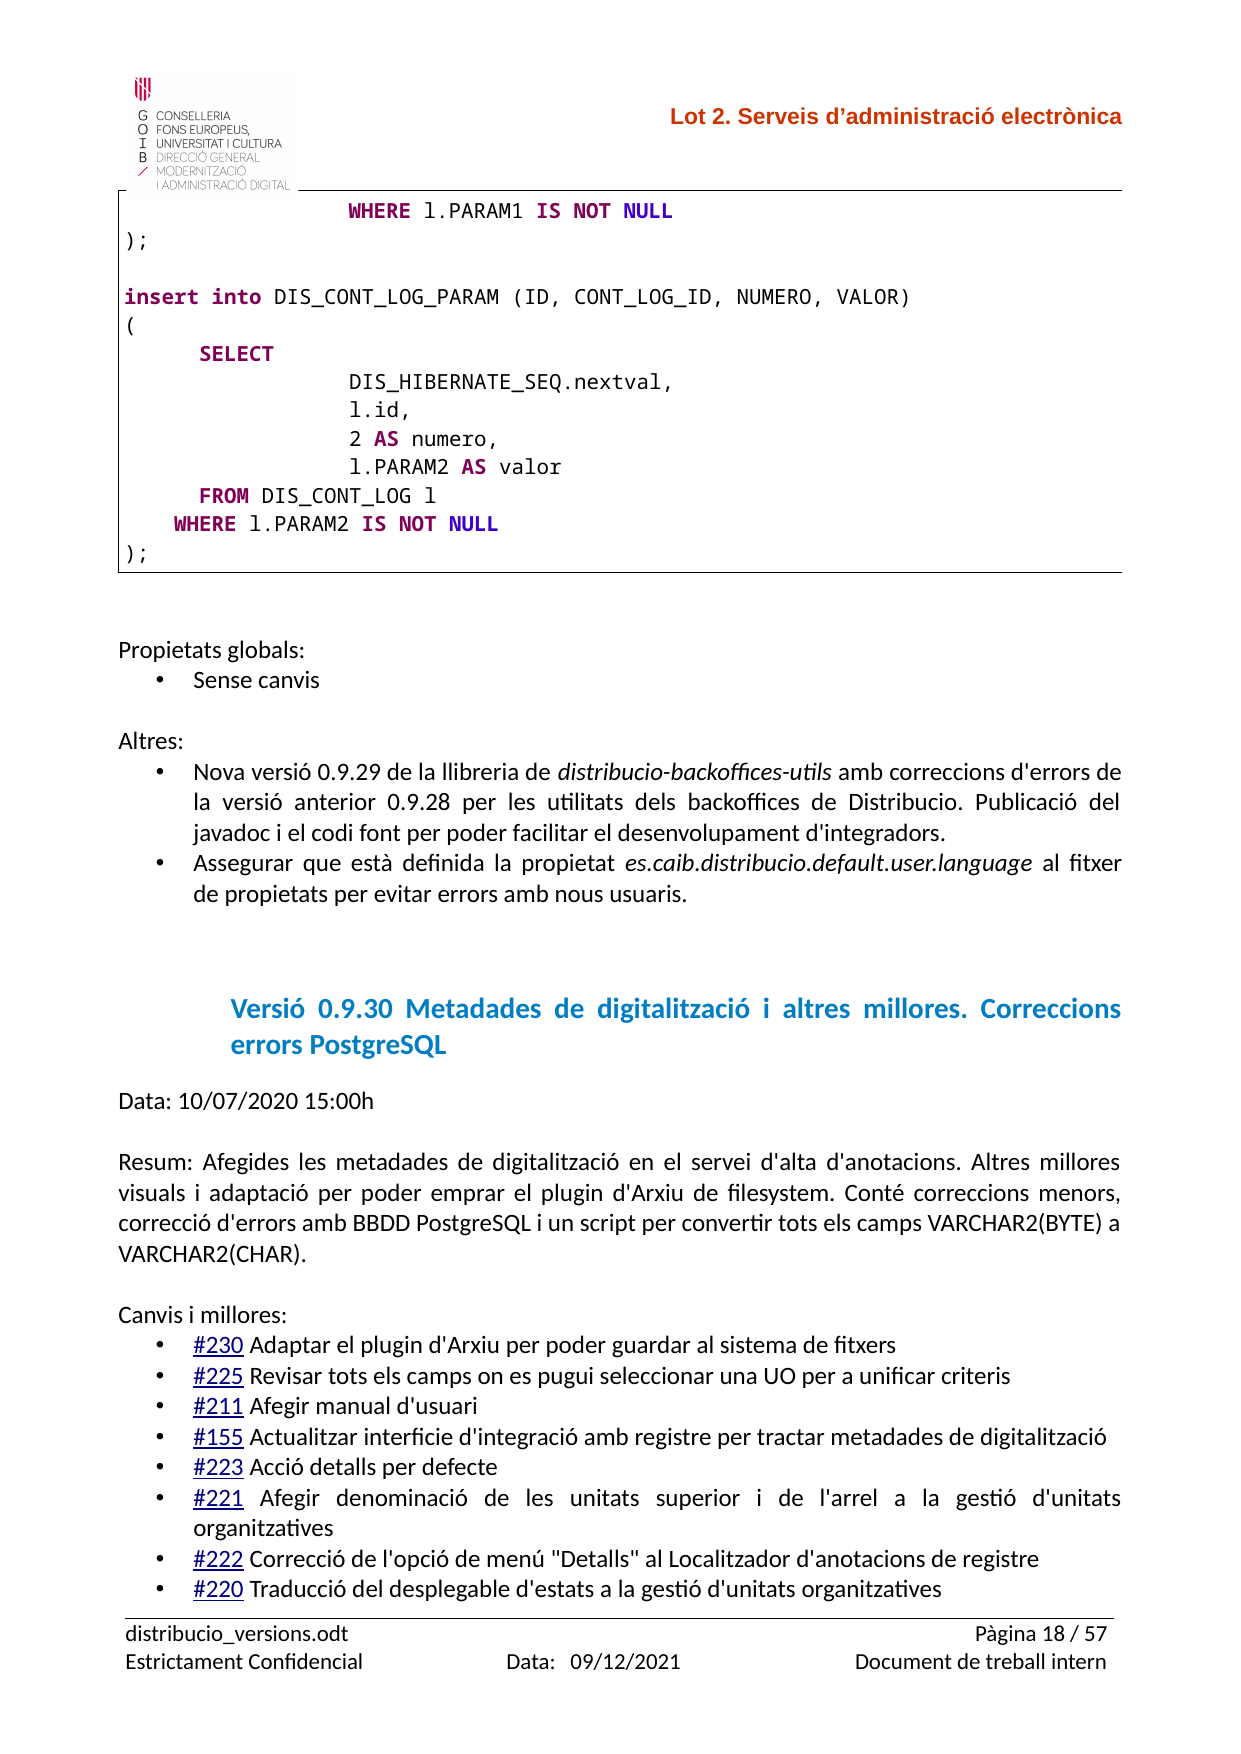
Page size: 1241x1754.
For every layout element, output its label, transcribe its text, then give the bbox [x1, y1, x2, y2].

list #220 Traducció del desplegable d'estats a la gestió d'unitats organitzatives [156, 1573, 1122, 1604]
text Canvis i millores: [118, 1299, 1122, 1329]
table_header WHERE l.PARAM1 IS NOT NULL ); insert into DIS_CONT_LOG_PARAM (ID, CONT_LOG_ID, NUMERO, VALOR) ( SELECT DIS_HIBERNATE_SEQ.nextval, l.id, 2 AS numero, l.PARAM2 AS valor FROM DIS_CONT_LOG l WHERE l.PARAM2 IS NOT NULL ); [119, 191, 1122, 572]
text Resum: Afegides les metadades de digitalització en el servei d'alta d'anotacions. Altres millores visuals i adaptació per poder emprar el plugin d'Arxiu de filesystem. Conté correccions menors, correcció d'errors amb BBDD PostgreSQL i un script per convertir tots els camps VARCHAR2(BYTE) a VARCHAR2(CHAR). [118, 1146, 1122, 1268]
text Propietats globals: [118, 634, 1122, 664]
list #211 Afegir manual d'usuari [156, 1390, 1122, 1421]
list Sense canvis [156, 664, 1122, 695]
list #221 Afegir denominació de les unitats superior i de l'arrel a la gestió d'unitats organitzatives [156, 1482, 1122, 1543]
picture [126, 70, 299, 197]
list #230 Adaptar el plugin d'Arxiu per poder guardar al sistema de fitxers [156, 1329, 1122, 1360]
text Data: 10/07/2020 15:00h [118, 1085, 1122, 1116]
subtitle Versió 0.9.30 Metadades de digitalització i altres millores. Correccions errors PostgreSQL [153, 990, 1122, 1062]
text Altres: [118, 726, 1122, 756]
list #223 Acció detalls per defecte [156, 1451, 1122, 1482]
list #225 Revisar tots els camps on es pugui seleccionar una UO per a unificar criteris [156, 1360, 1122, 1390]
list #222 Correcció de l'opció de menú "Detalls" al Localitzador d'anotacions de registre [156, 1543, 1122, 1573]
list Nova versió 0.9.29 de la llibreria de distribucio-backoffices-utils amb correccions d'errors de la versió anterior 0.9.28 per les utilitats dels backoffices de Distribucio. Publicació del javadoc i el codi font per poder facilitar el desenvolupament d'integradors. [156, 756, 1122, 848]
list #155 Actualitzar interficie d'integració amb registre per tractar metadades de digitalització [156, 1421, 1122, 1451]
list Assegurar que està definida la propietat es.caib.distribucio.default.user.language al fitxer de propietats per evitar errors amb nous usuaris. [156, 848, 1122, 909]
